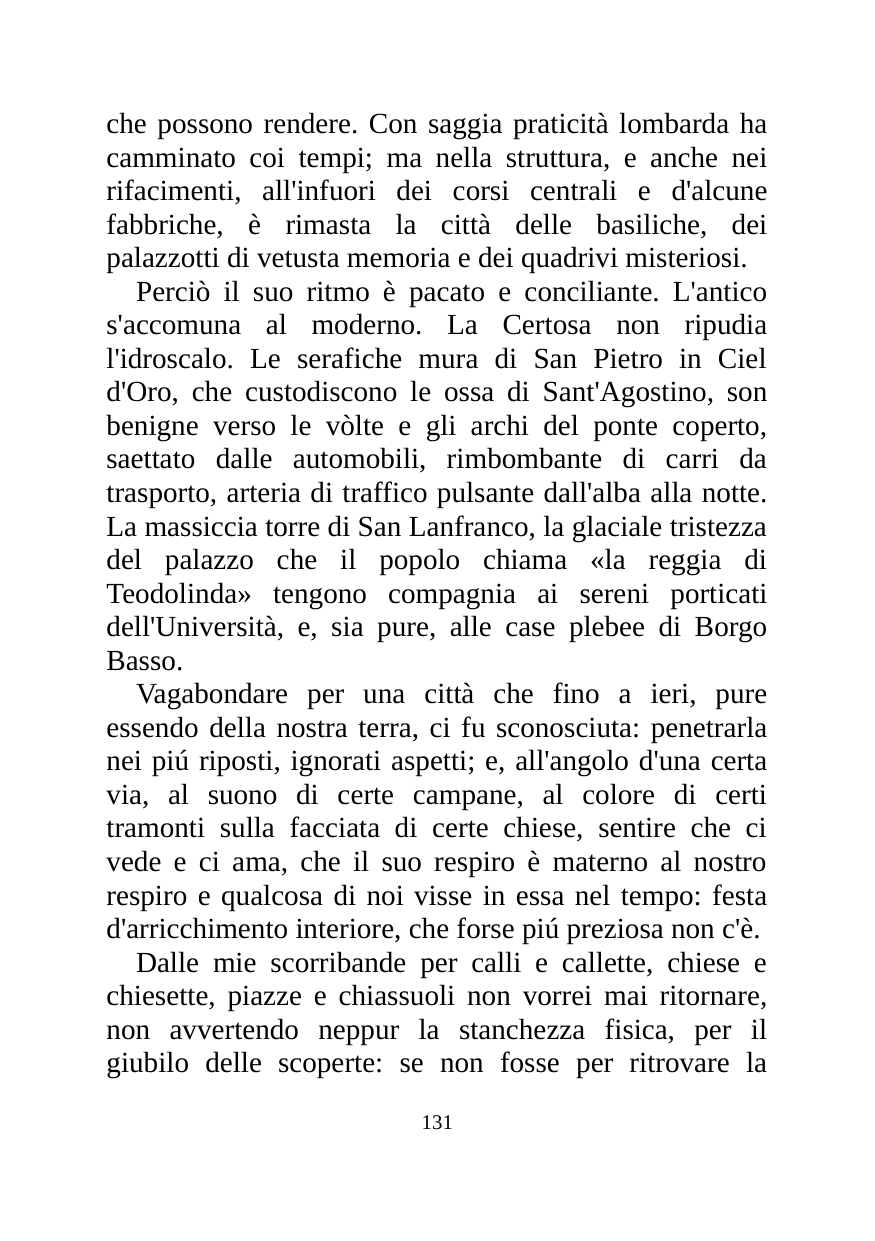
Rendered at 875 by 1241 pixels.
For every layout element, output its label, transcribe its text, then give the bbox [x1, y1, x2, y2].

text che possono rendere. Con saggia praticità lombarda ha camminato coi tempi; ma nella struttura, e anche nei rifacimenti, all'infuori dei corsi centrali e d'alcune fabbriche, è rimasta la città delle basiliche, dei palazzotti di vetusta memoria e dei quadrivi misteriosi. [106, 106, 768, 274]
text Vagabondare per una città che fino a ieri, pure essendo della nostra terra, ci fu sconosciuta: penetrarla nei piú riposti, ignorati aspetti; e, all'angolo d'una certa via, al suono di certe campane, al colore di certi tramonti sulla facciata di certe chiese, sentire che ci vede e ci ama, che il suo respiro è materno al nostro respiro e qualcosa di noi visse in essa nel tempo: festa d'arricchimento interiore, che forse piú preziosa non c'è. [106, 676, 768, 945]
text Dalle mie scorribande per calli e callette, chiese e chiesette, piazze e chiassuoli non vorrei mai ritornare, non avvertendo neppur la stanchezza fisica, per il giubilo delle scoperte: se non fosse per ritrovare la [106, 945, 768, 1079]
text Perciò il suo ritmo è pacato e conciliante. L'antico s'accomuna al moderno. La Certosa non ripudia l'idroscalo. Le serafiche mura di San Pietro in Ciel d'Oro, che custodiscono le ossa di Sant'Agostino, son benigne verso le vòlte e gli archi del ponte coperto, saettato dalle automobili, rimbombante di carri da trasporto, arteria di traffico pulsante dall'alba alla notte. La massiccia torre di San Lanfranco, la glaciale tristezza del palazzo che il popolo chiama «la reggia di Teodolinda» tengono compagnia ai sereni porticati dell'Università, e, sia pure, alle case plebee di Borgo Basso. [106, 274, 768, 676]
